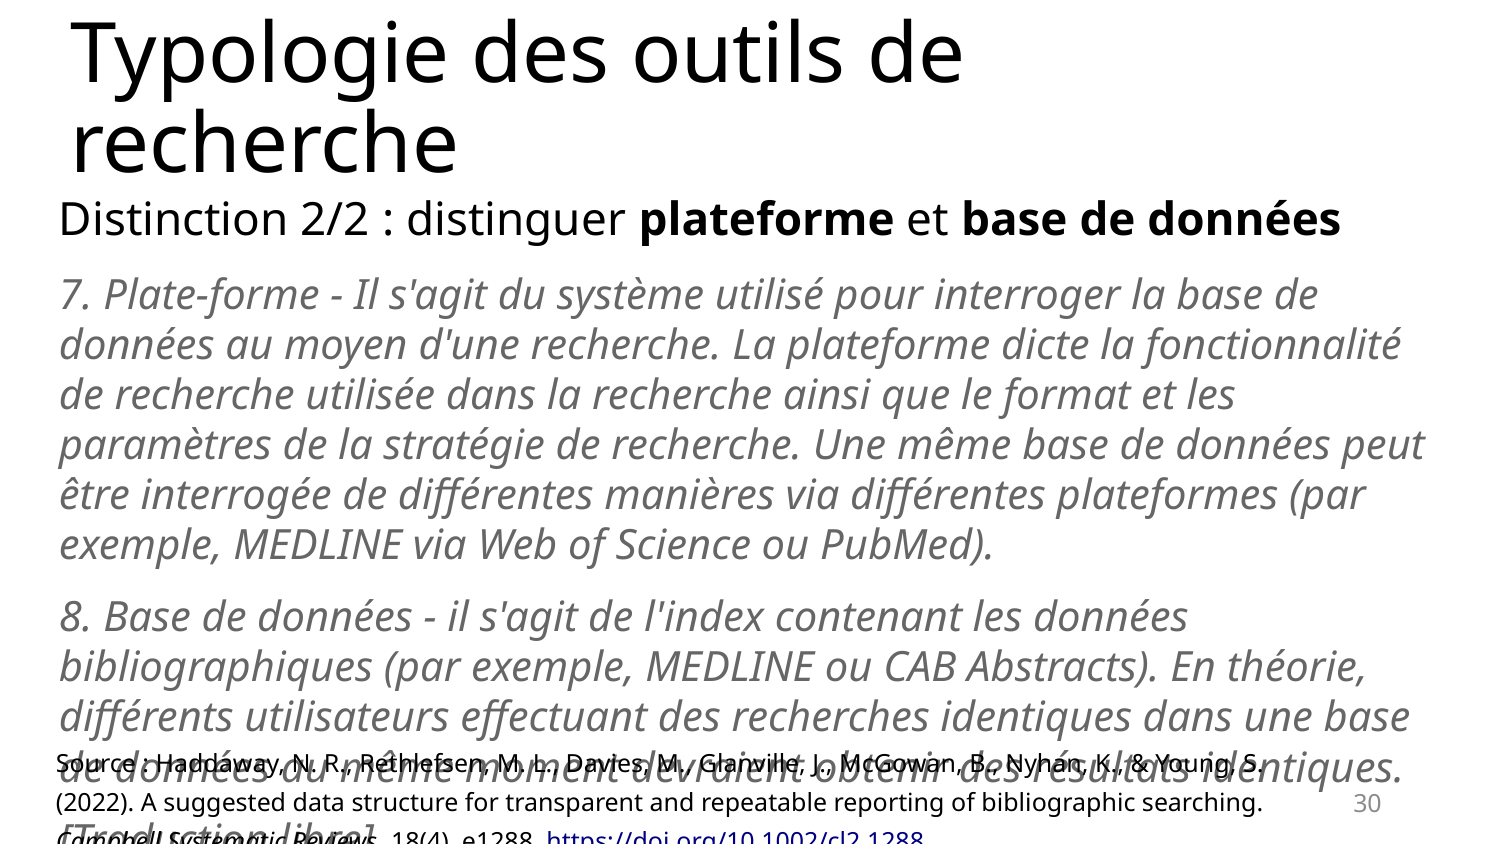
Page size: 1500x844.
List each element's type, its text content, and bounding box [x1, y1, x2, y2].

text_box Source : Haddaway, N. R., Rethlefsen, M. L., Davies, M., Glanville, J., McGowan, B., Nyhan, K., & Young, S. (2022). A suggested data structure for transparent and repeatable reporting of bibliographic searching. Campbell Systematic Reviews, 18(4), e1288. https://doi.org/10.1002/cl2.1288 [41, 733, 1359, 844]
title Typologie des outils de recherche [55, 19, 1349, 183]
list Distinction 2/2 : distinguer plateforme et base de données 7. Plate-forme - Il s'agit du système utilisé pour interroger la base de données au moyen d'une recherche. La plateforme dicte la fonctionnalité de recherche utilisée dans la recherche ainsi que le format et les paramètres de la stratégie de recherche. Une même base de données peut être interrogée de différentes manières via différentes plateformes (par exemple, MEDLINE via Web of Science ou PubMed). 8. Base de données - il s'agit de l'index contenant les données bibliographiques (par exemple, MEDLINE ou CAB Abstracts). En théorie, différents utilisateurs effectuant des recherches identiques dans une base de données au même moment devraient obtenir des résultats identiques. [Traduction libre] [59, 195, 1442, 844]
